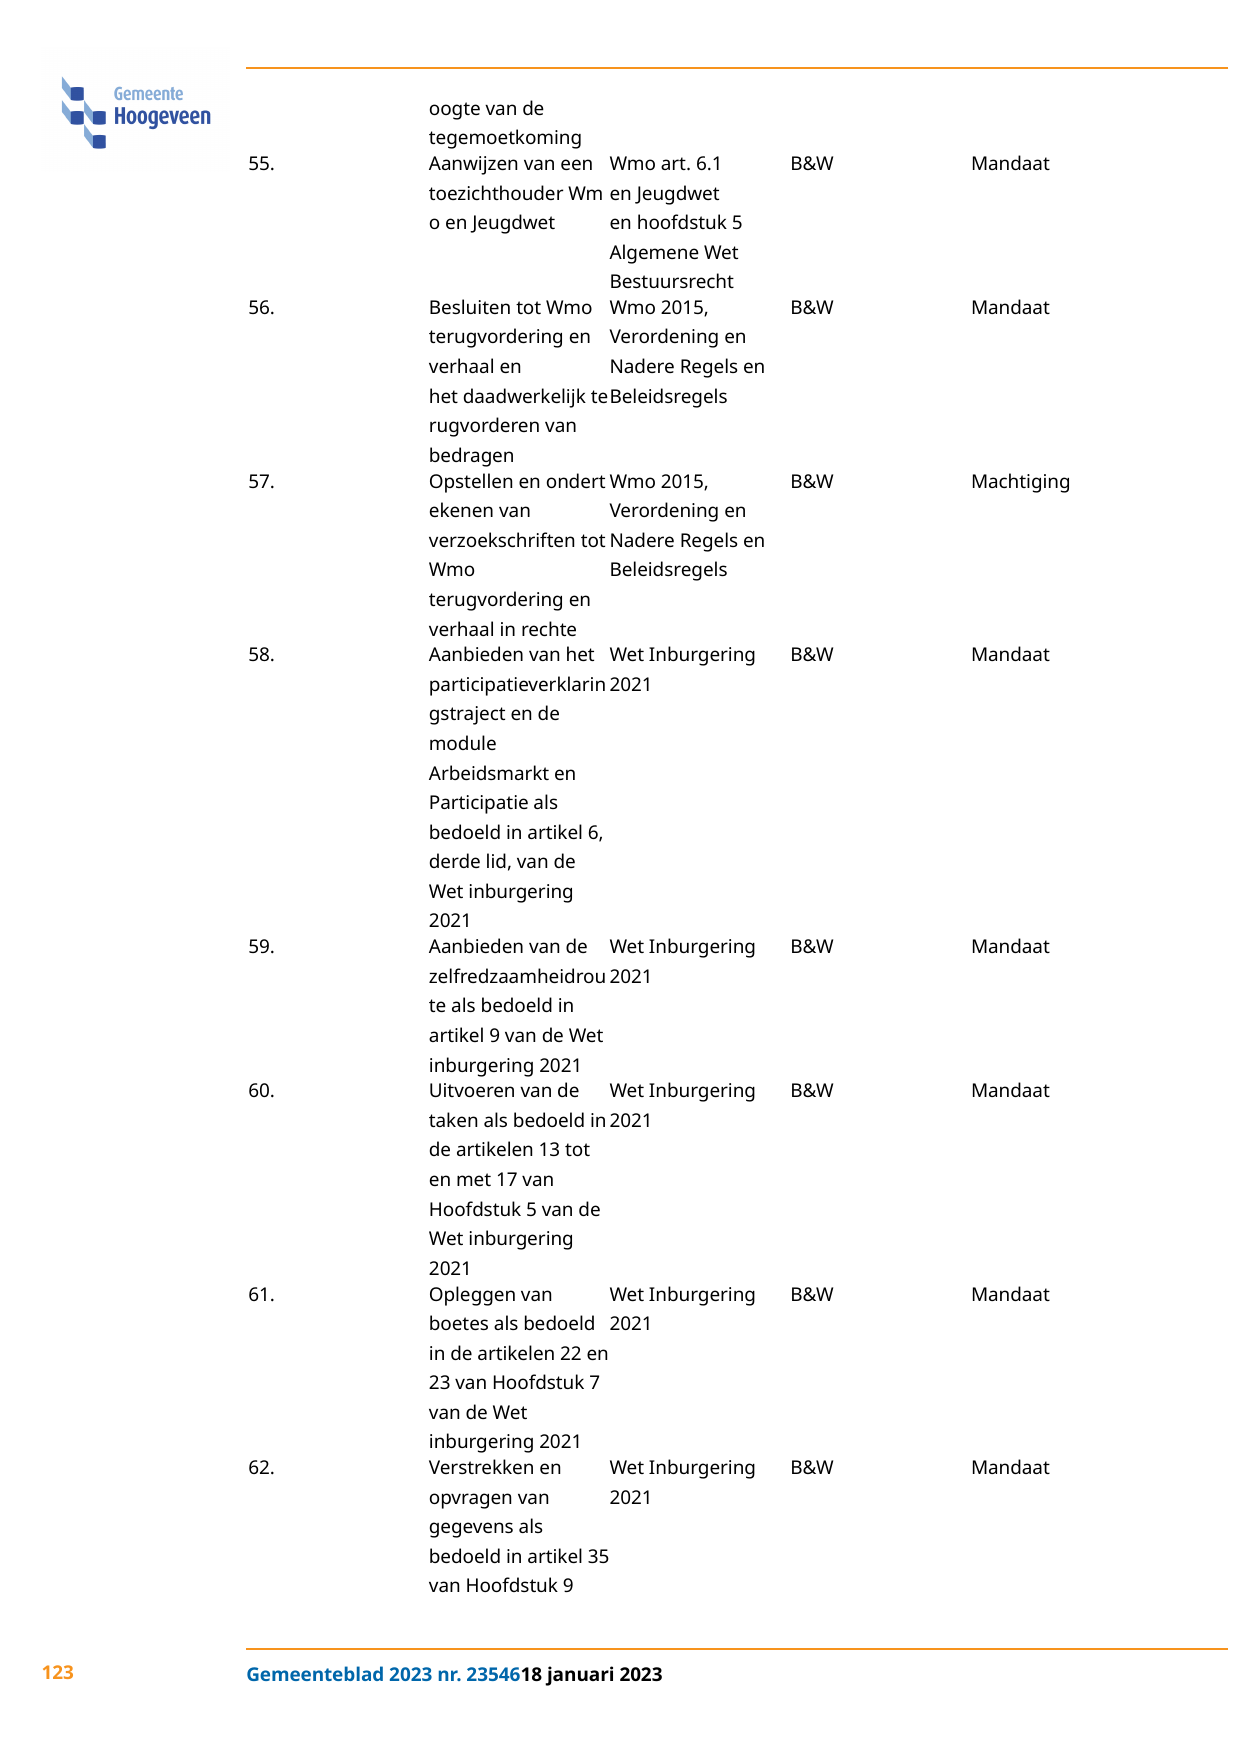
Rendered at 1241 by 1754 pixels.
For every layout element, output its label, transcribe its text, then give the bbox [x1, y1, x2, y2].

table_cell B&W [790, 468, 971, 641]
table_cell Wet Inburgering 2021 [609, 1281, 790, 1454]
table_cell Wet Inburgering 2021 [609, 1454, 790, 1598]
table_cell [971, 95, 1152, 150]
table_cell Wmo 2015, Verordening en Nadere Regels en Beleidsregels [609, 468, 790, 641]
table_cell Wet Inburgering 2021 [609, 641, 790, 933]
table_cell Opleggen van boetes als bedoeld in de artikelen 22 en 23 van Hoofdstuk 7 van de Wet inburgering 2021 [429, 1281, 609, 1454]
table_cell 58. [248, 641, 429, 933]
table_cell B&W [790, 150, 971, 294]
table_cell B&W [790, 294, 971, 468]
table_cell Aanbieden van de zelfredzaamheidroute als bedoeld in artikel 9 van de Wet inburgering 2021 [429, 934, 609, 1077]
table_cell oogte van de tegemoetkoming [429, 95, 609, 150]
table_cell B&W [790, 1281, 971, 1454]
table_cell B&W [790, 1454, 971, 1598]
table_cell Mandaat [971, 1078, 1152, 1281]
table_cell B&W [790, 934, 971, 1077]
table_cell 55. [248, 150, 429, 294]
table_cell Opstellen en ondertekenen van verzoekschriften tot Wmo terugvordering en verhaal in rechte [429, 468, 609, 641]
table_cell 60. [248, 1078, 429, 1281]
table_cell Mandaat [971, 934, 1152, 1077]
table_cell [609, 95, 790, 150]
table_cell Mandaat [971, 641, 1152, 933]
table_cell [248, 95, 429, 150]
table_cell Mandaat [971, 1454, 1152, 1598]
table_cell 59. [248, 934, 429, 1077]
table_cell Mandaat [971, 150, 1152, 294]
table_cell Machtiging [971, 468, 1152, 641]
table_cell Aanbieden van het participatieverklaringstraject en de module Arbeidsmarkt en Participatie als bedoeld in artikel 6, derde lid, van de Wet inburgering 2021 [429, 641, 609, 933]
table_cell Mandaat [971, 294, 1152, 468]
table_cell Aanwijzen van een toezichthouder Wmo en Jeugdwet [429, 150, 609, 294]
table_cell B&W [790, 641, 971, 933]
table_cell 61. [248, 1281, 429, 1454]
table_cell Mandaat [971, 1281, 1152, 1454]
table_cell 57. [248, 468, 429, 641]
picture [41, 47, 231, 172]
table_cell 62. [248, 1454, 429, 1598]
table_cell Wmo 2015, Verordening en Nadere Regels en Beleidsregels [609, 294, 790, 468]
table_cell Wet Inburgering 2021 [609, 934, 790, 1077]
table_cell Uitvoeren van de taken als bedoeld in de artikelen 13 tot en met 17 van Hoofdstuk 5 van de Wet inburgering 2021 [429, 1078, 609, 1281]
table_cell [790, 95, 971, 150]
table_cell 56. [248, 294, 429, 468]
table_cell B&W [790, 1078, 971, 1281]
table_cell Wmo art. 6.1 en Jeugdwet en hoofdstuk 5 Algemene Wet Bestuursrecht [609, 150, 790, 294]
table_cell Besluiten tot Wmo terugvordering en verhaal en het daadwerkelijk terugvorderen van bedragen [429, 294, 609, 468]
table_cell Wet Inburgering 2021 [609, 1078, 790, 1281]
table_cell Verstrekken en opvragen van gegevens als bedoeld in artikel 35 van Hoofdstuk 9 [429, 1454, 609, 1598]
